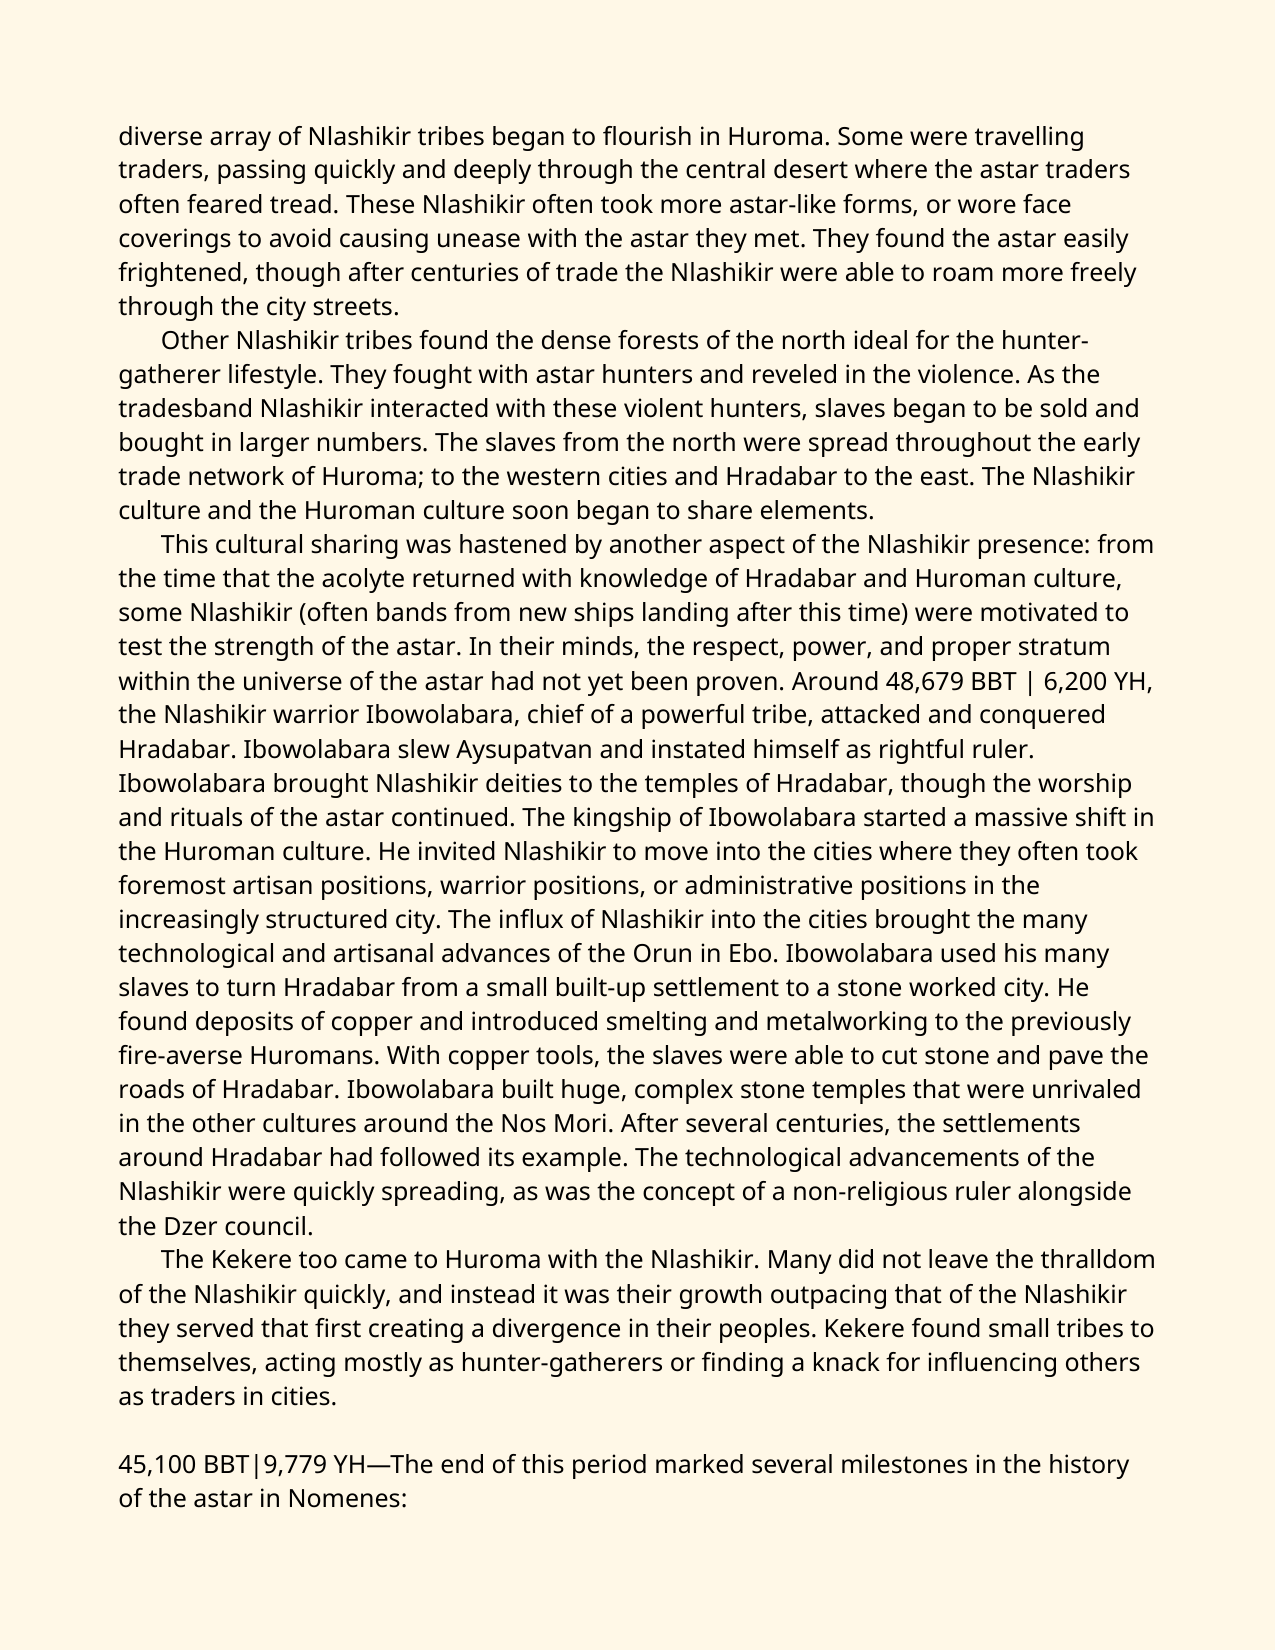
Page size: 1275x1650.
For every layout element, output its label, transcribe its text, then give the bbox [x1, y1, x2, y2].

text This cultural sharing was hastened by another aspect of the Nlashikir presence: from the time that the acolyte returned with knowledge of Hradabar and Huroman culture, some Nlashikir (often bands from new ships landing after this time) were motivated to test the strength of the astar. In their minds, the respect, power, and proper stratum within the universe of the astar had not yet been proven. Around 48,679 BBT | 6,200 YH, the Nlashikir warrior Ibowolabara, chief of a powerful tribe, attacked and conquered Hradabar. Ibowolabara slew Aysupatvan and instated himself as rightful ruler. Ibowolabara brought Nlashikir deities to the temples of Hradabar, though the worship and rituals of the astar continued. The kingship of Ibowolabara started a massive shift in the Huroman culture. He invited Nlashikir to move into the cities where they often took foremost artisan positions, warrior positions, or administrative positions in the increasingly structured city. The influx of Nlashikir into the cities brought the many technological and artisanal advances of the Orun in Ebo. Ibowolabara used his many slaves to turn Hradabar from a small built-up settlement to a stone worked city. He found deposits of copper and introduced smelting and metalworking to the previously fire-averse Huromans. With copper tools, the slaves were able to cut stone and pave the roads of Hradabar. Ibowolabara built huge, complex stone temples that were unrivaled in the other cultures around the Nos Mori. After several centuries, the settlements around Hradabar had followed its example. The technological advancements of the Nlashikir were quickly spreading, as was the concept of a non-religious ruler alongside the Dzer council. [118, 527, 1157, 1242]
text The Kekere too came to Huroma with the Nlashikir. Many did not leave the thralldom of the Nlashikir quickly, and instead it was their growth outpacing that of the Nlashikir they served that first creating a divergence in their peoples. Kekere found small tribes to themselves, acting mostly as hunter-gatherers or finding a knack for influencing others as traders in cities. [118, 1242, 1157, 1412]
text Other Nlashikir tribes found the dense forests of the north ideal for the hunter-gatherer lifestyle. They fought with astar hunters and reveled in the violence. As the tradesband Nlashikir interacted with these violent hunters, slaves began to be sold and bought in larger numbers. The slaves from the north were spread throughout the early trade network of Huroma; to the western cities and Hradabar to the east. The Nlashikir culture and the Huroman culture soon began to share elements. [118, 322, 1157, 527]
text diverse array of Nlashikir tribes began to flourish in Huroma. Some were travelling traders, passing quickly and deeply through the central desert where the astar traders often feared tread. These Nlashikir often took more astar-like forms, or wore face coverings to avoid causing unease with the astar they met. They found the astar easily frightened, though after centuries of trade the Nlashikir were able to roam more freely through the city streets. [118, 118, 1157, 322]
text 45,100 BBT|9,779 YH—The end of this period marked several milestones in the history of the astar in Nomenes: [118, 1447, 1157, 1515]
